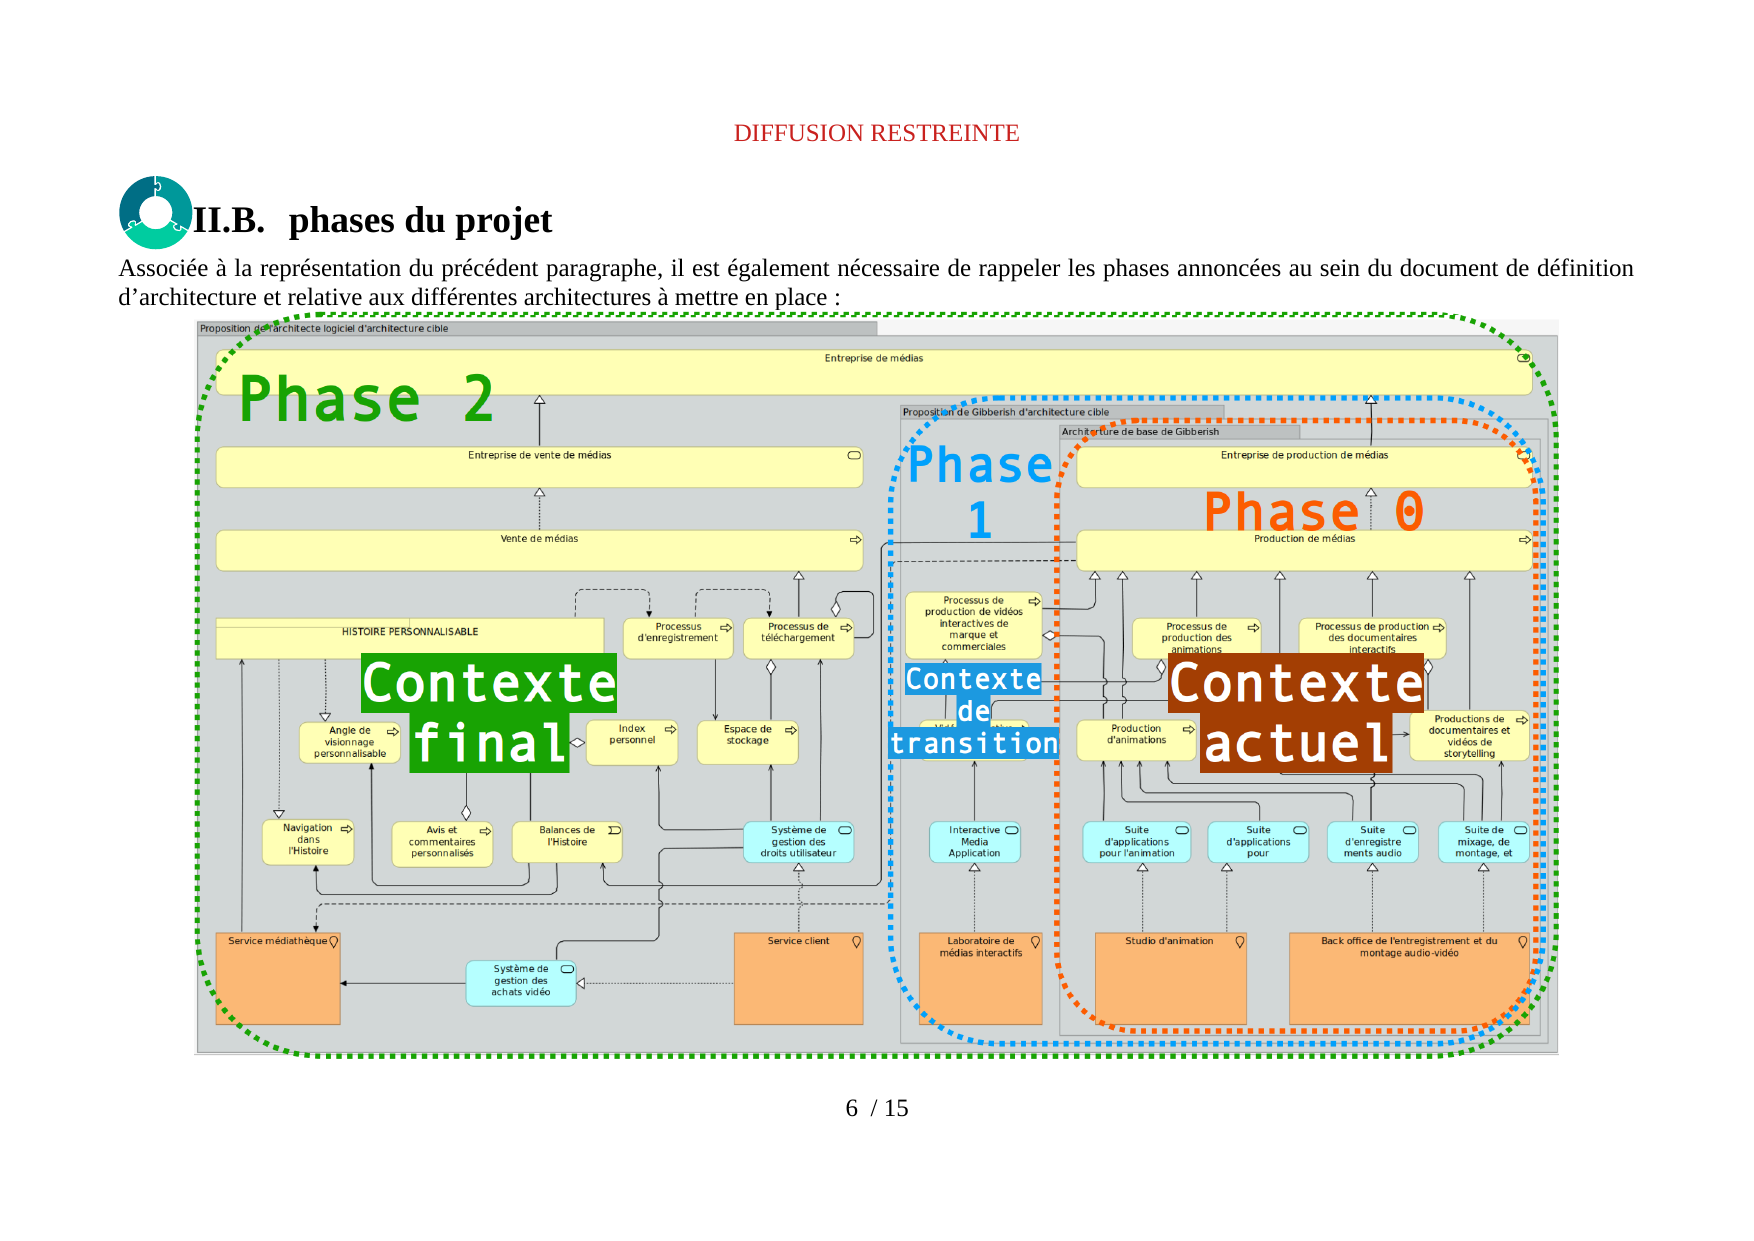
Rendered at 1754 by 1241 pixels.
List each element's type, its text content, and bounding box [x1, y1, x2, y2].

picture [192, 310, 1562, 1061]
subtitle phases du projet [182, 197, 1636, 240]
text Associée à la représentation du précédent paragraphe, il est également nécessaire de rappeler les phases annoncées au sein du document de définition d’architecture et relative aux différentes architectures à mettre en place : [118, 253, 1636, 310]
subtitle [140, 197, 172, 229]
subtitle [118, 197, 130, 240]
